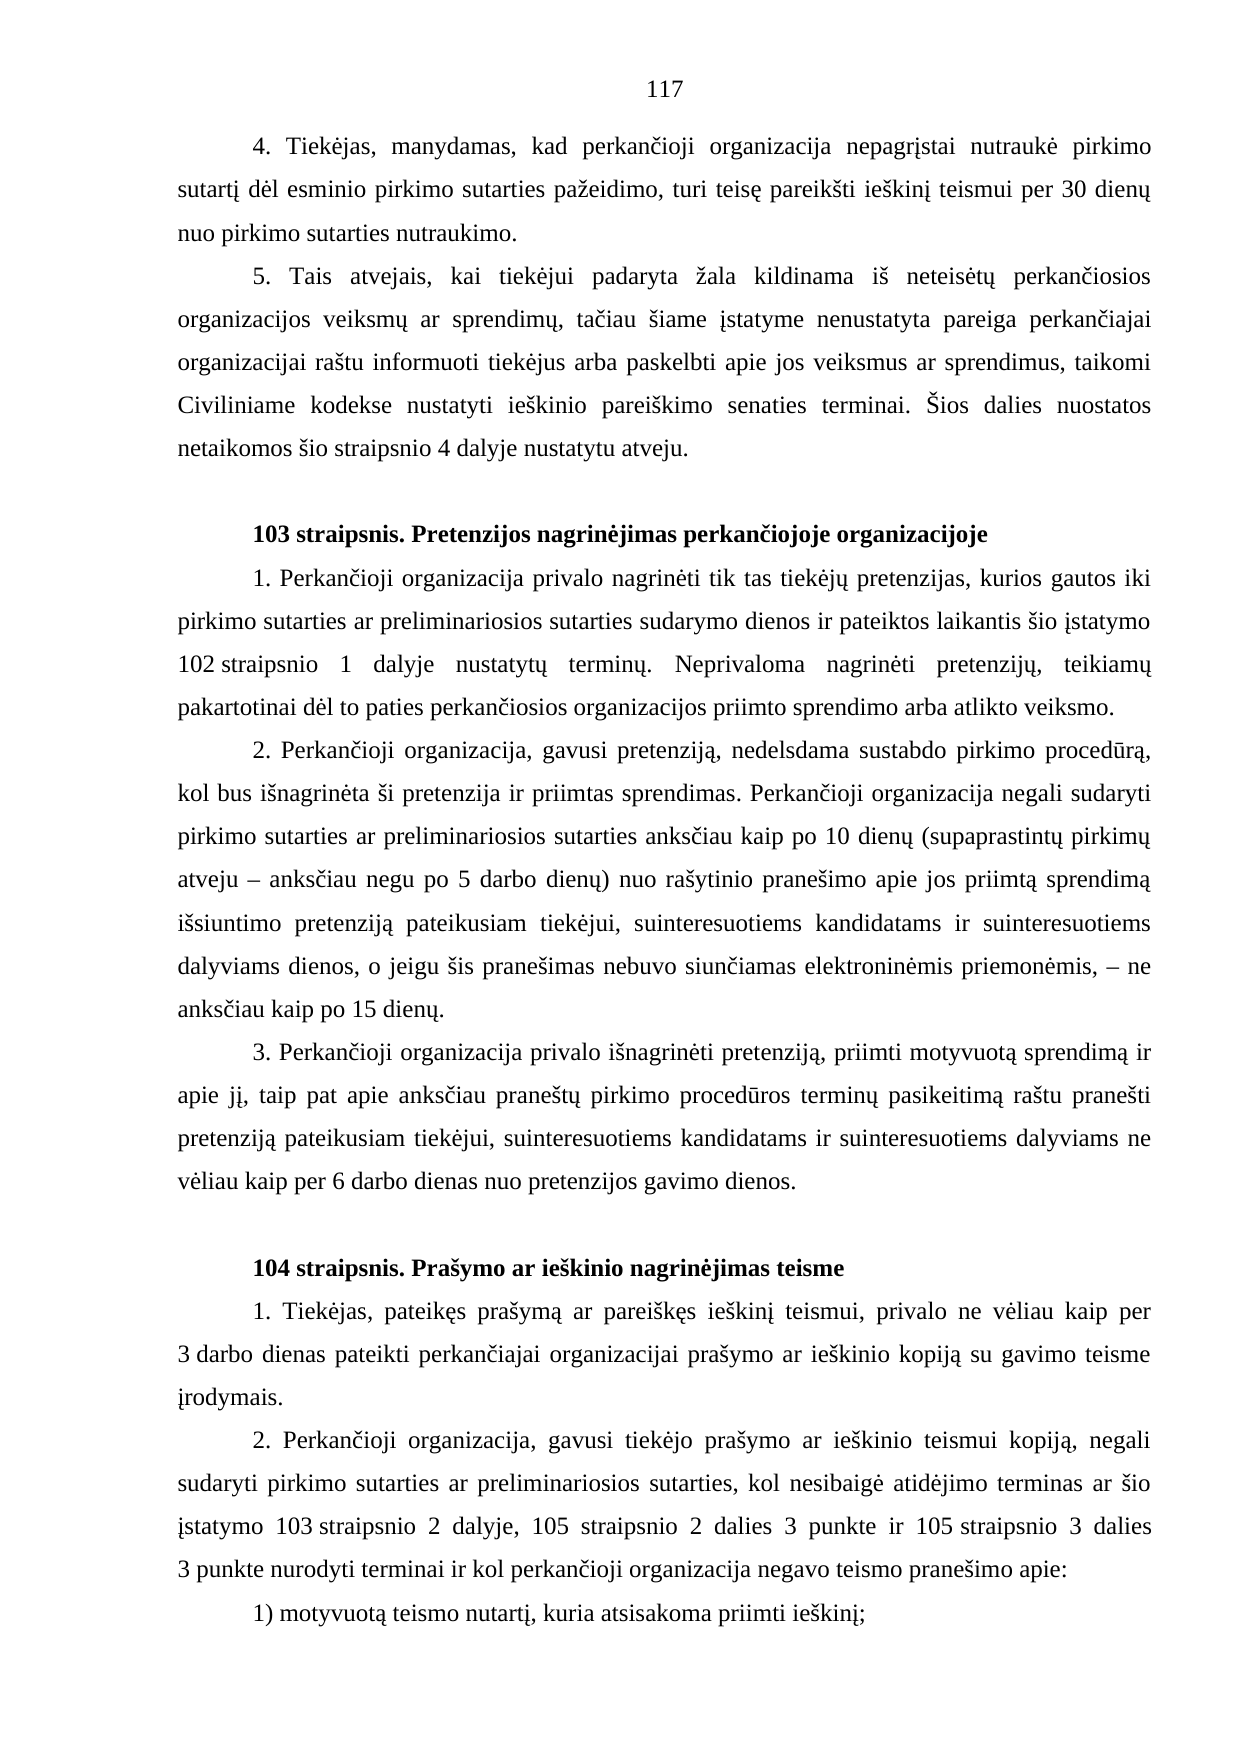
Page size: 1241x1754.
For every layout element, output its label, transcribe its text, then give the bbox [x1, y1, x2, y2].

text 1) motyvuotą teismo nutartį, kuria atsisakoma priimti ieškinį; [177, 1598, 1152, 1626]
text 1. Tiekėjas, pateikęs prašymą ar pareiškęs ieškinį teismui, privalo ne vėliau kaip per 3 darbo dienas pateikti perkančiajai organizacijai prašymo ar ieškinio kopiją su gavimo teisme įrodymais. [177, 1296, 1152, 1411]
text 104 straipsnis. Prašymo ar ieškinio nagrinėjimas teisme [177, 1253, 1152, 1281]
text 2. Perkančioji organizacija, gavusi pretenziją, nedelsdama sustabdo pirkimo procedūrą, kol bus išnagrinėta ši pretenzija ir priimtas sprendimas. Perkančioji organizacija negali sudaryti pirkimo sutarties ar preliminariosios sutarties anksčiau kaip po 10 dienų (supaprastintų pirkimų atveju – anksčiau negu po 5 darbo dienų) nuo rašytinio pranešimo apie jos priimtą sprendimą išsiuntimo pretenziją pateikusiam tiekėjui, suinteresuotiems kandidatams ir suinteresuotiems dalyviams dienos, o jeigu šis pranešimas nebuvo siunčiamas elektroninėmis priemonėmis, – ne anksčiau kaip po 15 dienų. [177, 735, 1152, 1023]
text 4. Tiekėjas, manydamas, kad perkančioji organizacija nepagrįstai nutraukė pirkimo sutartį dėl esminio pirkimo sutarties pažeidimo, turi teisę pareikšti ieškinį teismui per 30 dienų nuo pirkimo sutarties nutraukimo. [177, 131, 1152, 246]
text 103 straipsnis. Pretenzijos nagrinėjimas perkančiojoje organizacijoje [177, 519, 1152, 548]
text 2. Perkančioji organizacija, gavusi tiekėjo prašymo ar ieškinio teismui kopiją, negali sudaryti pirkimo sutarties ar preliminariosios sutarties, kol nesibaigė atidėjimo terminas ar šio įstatymo 103 straipsnio 2 dalyje, 105 straipsnio 2 dalies 3 punkte ir 105 straipsnio 3 dalies 3 punkte nurodyti terminai ir kol perkančioji organizacija negavo teismo pranešimo apie: [177, 1425, 1152, 1583]
text 5. Tais atvejais, kai tiekėjui padaryta žala kildinama iš neteisėtų perkančiosios organizacijos veiksmų ar sprendimų, tačiau šiame įstatyme nenustatyta pareiga perkančiajai organizacijai raštu informuoti tiekėjus arba paskelbti apie jos veiksmus ar sprendimus, taikomi Civiliniame kodekse nustatyti ieškinio pareiškimo senaties terminai. Šios dalies nuostatos netaikomos šio straipsnio 4 dalyje nustatytu atveju. [177, 261, 1152, 462]
text 1. Perkančioji organizacija privalo nagrinėti tik tas tiekėjų pretenzijas, kurios gautos iki pirkimo sutarties ar preliminariosios sutarties sudarymo dienos ir pateiktos laikantis šio įstatymo 102 straipsnio 1 dalyje nustatytų terminų. Neprivaloma nagrinėti pretenzijų, teikiamų pakartotinai dėl to paties perkančiosios organizacijos priimto sprendimo arba atlikto veiksmo. [177, 563, 1152, 721]
text 3. Perkančioji organizacija privalo išnagrinėti pretenziją, priimti motyvuotą sprendimą ir apie jį, taip pat apie anksčiau praneštų pirkimo procedūros terminų pasikeitimą raštu pranešti pretenziją pateikusiam tiekėjui, suinteresuotiems kandidatams ir suinteresuotiems dalyviams ne vėliau kaip per 6 darbo dienas nuo pretenzijos gavimo dienos. [177, 1037, 1152, 1195]
